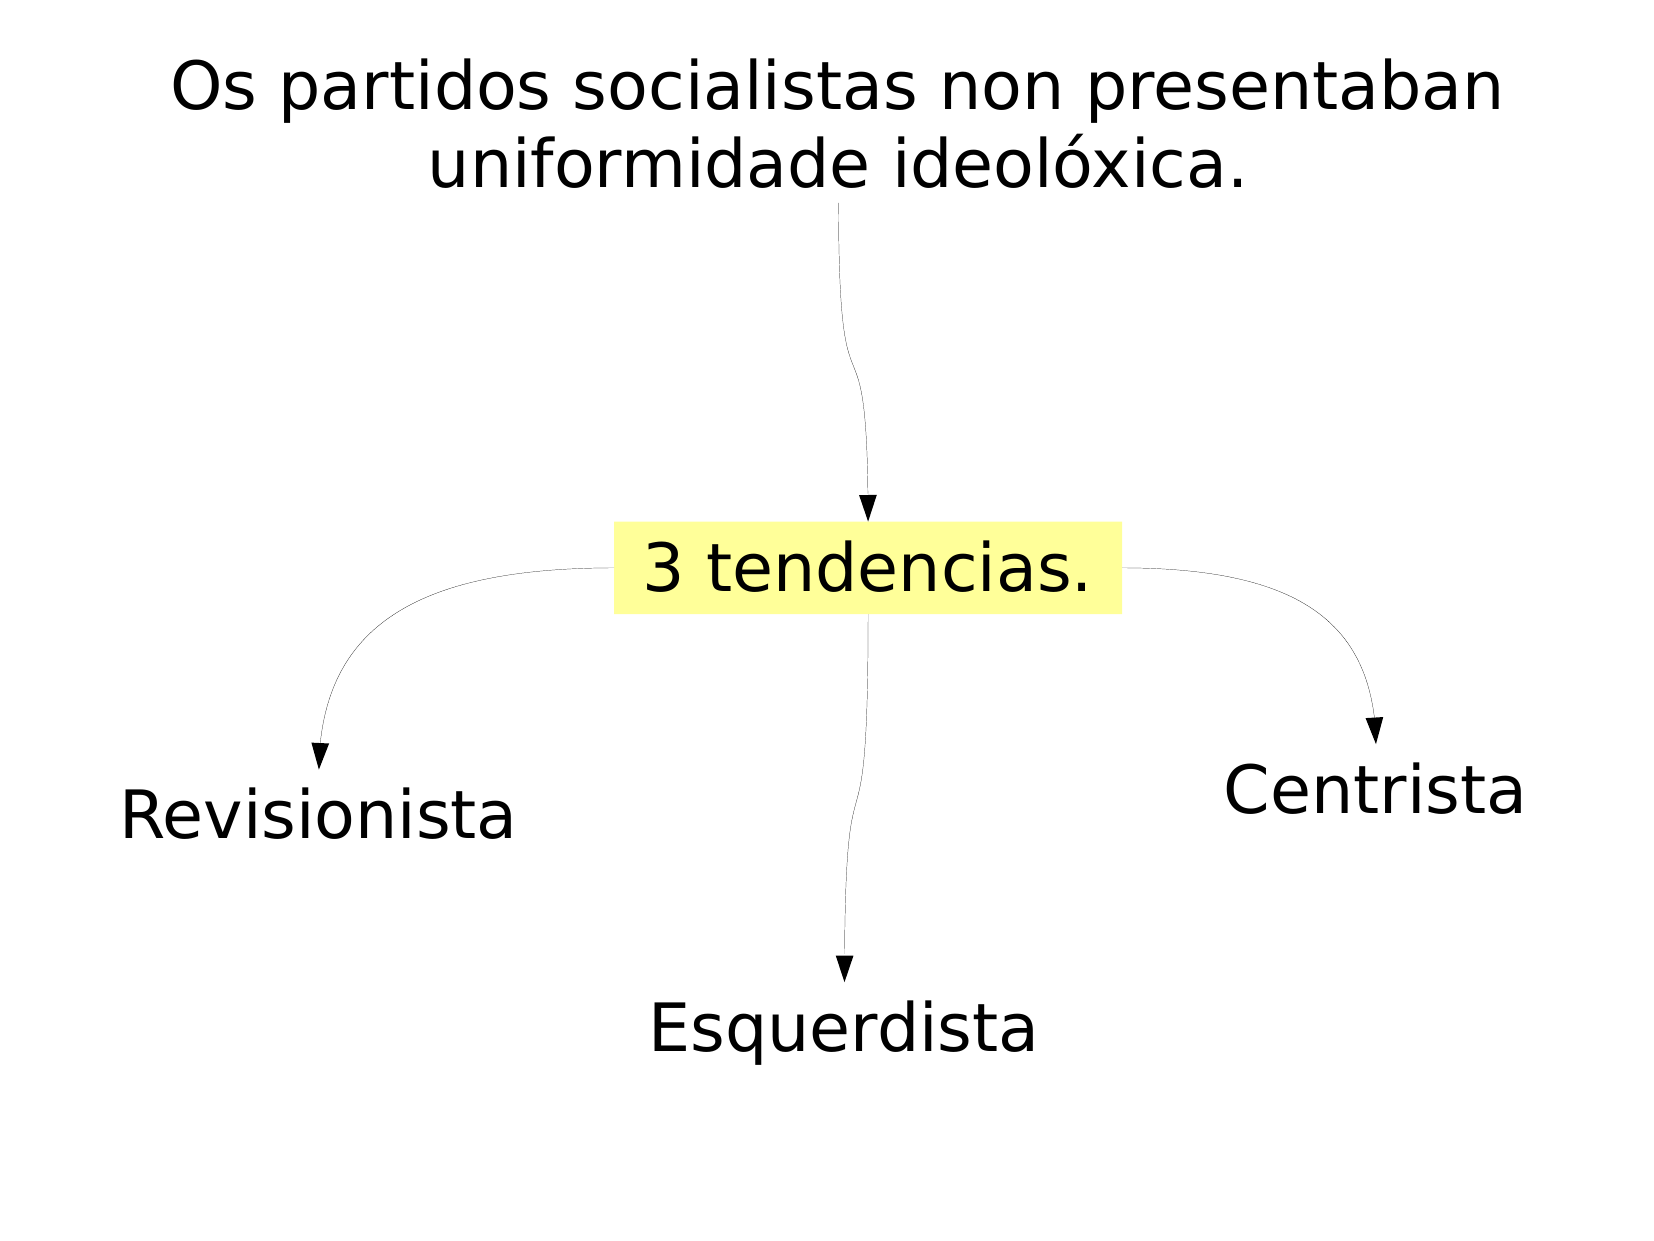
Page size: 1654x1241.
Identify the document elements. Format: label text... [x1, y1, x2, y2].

text_box 3 tendencias. [614, 521, 1123, 615]
text_box Centrista [1192, 744, 1560, 837]
text_box Revisionista [47, 769, 591, 863]
text_box Os partidos socialistas non presentaban uniformidade ideolóxica. [70, 47, 1607, 203]
text_box Esquerdista [590, 982, 1099, 1075]
